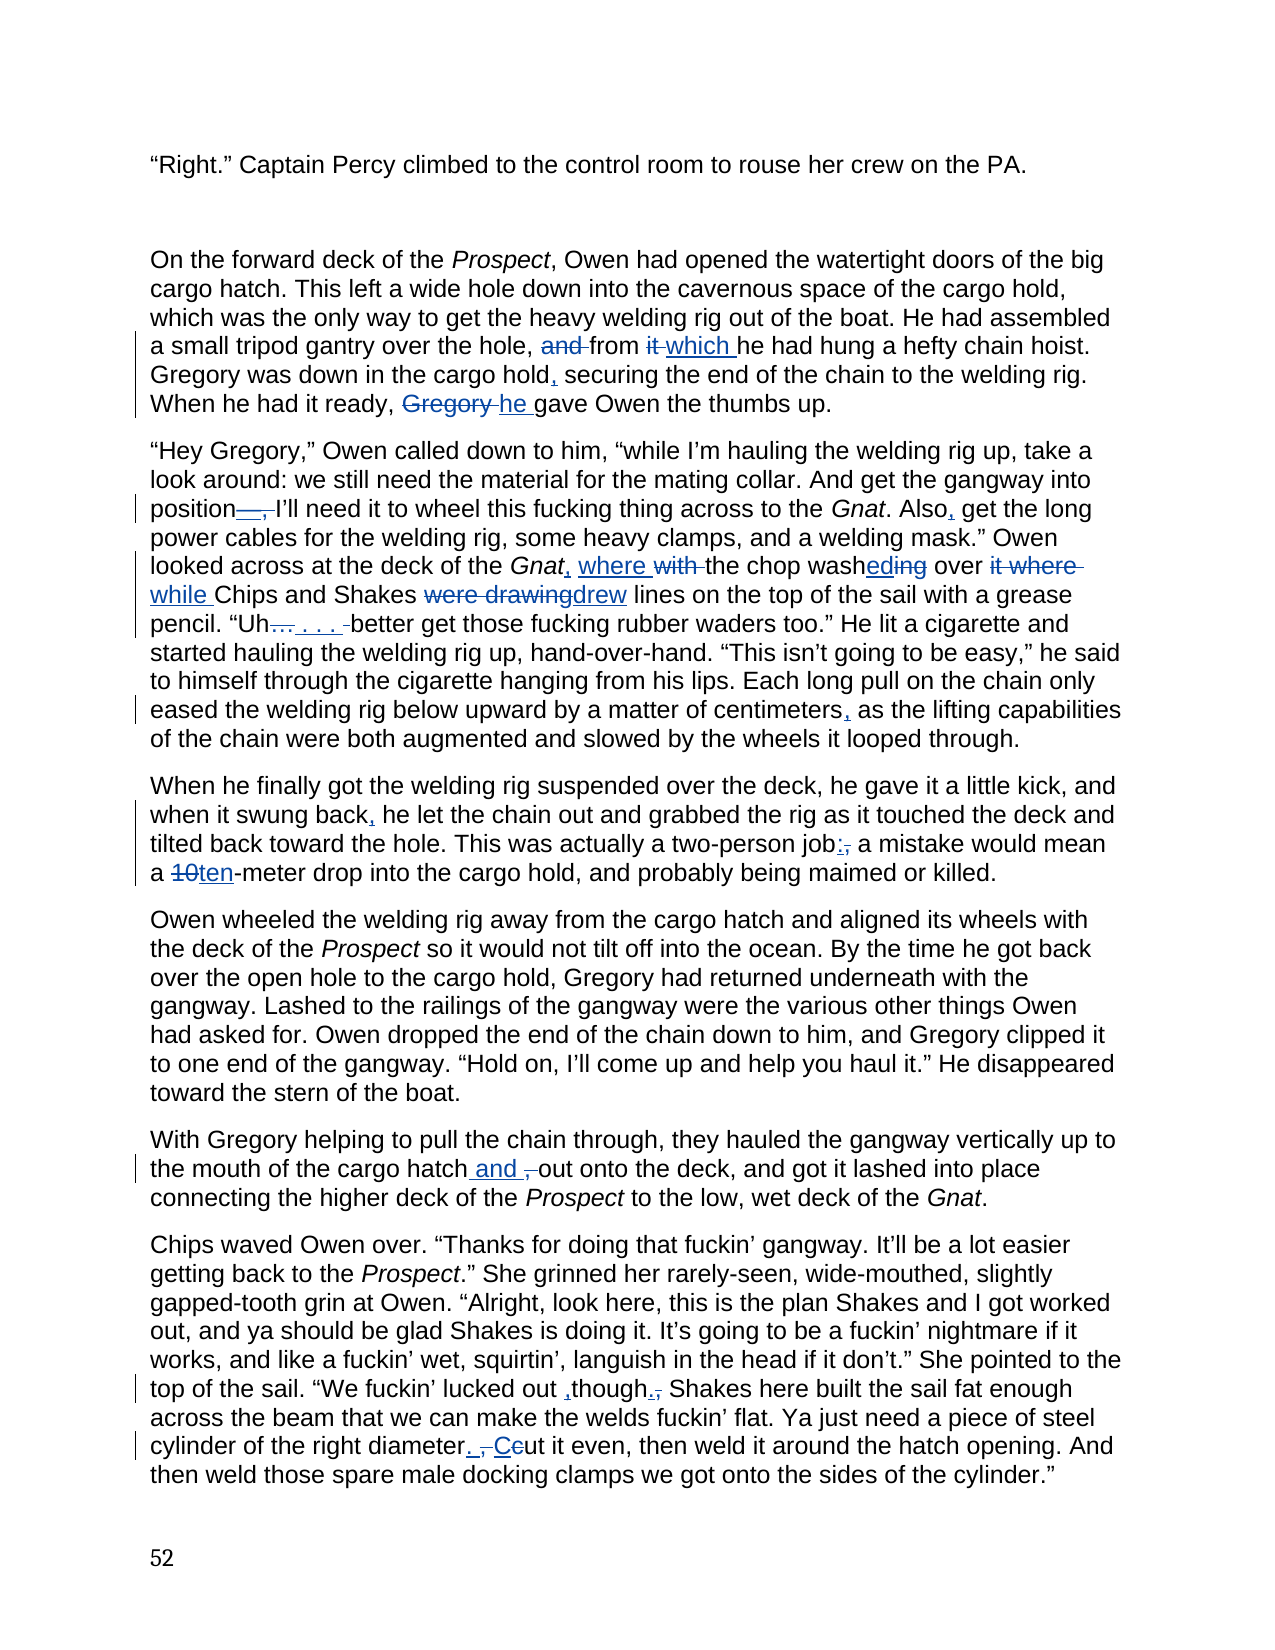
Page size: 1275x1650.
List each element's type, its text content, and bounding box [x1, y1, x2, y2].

text “Right.” Captain Percy climbed to the control room to rouse her crew on the PA. [150, 150, 1125, 179]
text “Hey Gregory,” Owen called down to him, “while I’m hauling the welding rig up, take a look around: we still need the material for the mating collar. And get the gangway into position—I’ll need it to wheel this fucking thing across to the Gnat. Also, get the long power cables for the welding rig, some heavy clamps, and a welding mask.” Owen looked across at the deck of the Gnat, where the chop washed over while Chips and Shakes drew lines on the top of the sail with a grease pencil. “Uh . . . better get those fucking rubber waders too.” He lit a cigarette and started hauling the welding rig up, hand-over-hand. “This isn’t going to be easy,” he said to himself through the cigarette hanging from his lips. Each long pull on the chain only eased the welding rig below upward by a matter of centimeters, as the lifting capabilities of the chain were both augmented and slowed by the wheels it looped through. [150, 436, 1125, 752]
text With Gregory helping to pull the chain through, they hauled the gangway vertically up to the mouth of the cargo hatch and out onto the deck, and got it lashed into place connecting the higher deck of the Prospect to the low, wet deck of the Gnat. [150, 1125, 1125, 1211]
text Owen wheeled the welding rig away from the cargo hatch and aligned its wheels with the deck of the Prospect so it would not tilt off into the ocean. By the time he got back over the open hole to the cargo hold, Gregory had returned underneath with the gangway. Lashed to the railings of the gangway were the various other things Owen had asked for. Owen dropped the end of the chain down to him, and Gregory clipped it to one end of the gangway. “Hold on, I’ll come up and help you haul it.” He disappeared toward the stern of the boat. [150, 905, 1125, 1106]
text On the forward deck of the Prospect, Owen had opened the watertight doors of the big cargo hatch. This left a wide hole down into the cavernous space of the cargo hold, which was the only way to get the heavy welding rig out of the boat. He had assembled a small tripod gantry over the hole, from which he had hung a hefty chain hoist. Gregory was down in the cargo hold, securing the end of the chain to the welding rig. When he had it ready, he gave Owen the thumbs up. [150, 245, 1125, 417]
text When he finally got the welding rig suspended over the deck, he gave it a little kick, and when it swung back, he let the chain out and grabbed the rig as it touched the deck and tilted back toward the hole. This was actually a two-person job: a mistake would mean a ten-meter drop into the cargo hold, and probably being maimed or killed. [150, 771, 1125, 886]
text Chips waved Owen over. “Thanks for doing that fuckin’ gangway. It’ll be a lot easier getting back to the Prospect.” She grinned her rarely-seen, wide-mouthed, slightly gapped-tooth grin at Owen. “Alright, look here, this is the plan Shakes and I got worked out, and ya should be glad Shakes is doing it. It’s going to be a fuckin’ nightmare if it works, and like a fuckin’ wet, squirtin’, languish in the head if it don’t.” She pointed to the top of the sail. “We fuckin’ lucked out ,though. Shakes here built the sail fat enough across the beam that we can make the welds fuckin’ flat. Ya just need a piece of steel cylinder of the right diameter. Cut it even, then weld it around the hatch opening. And then weld those spare male docking clamps we got onto the sides of the cylinder.” [150, 1230, 1125, 1489]
